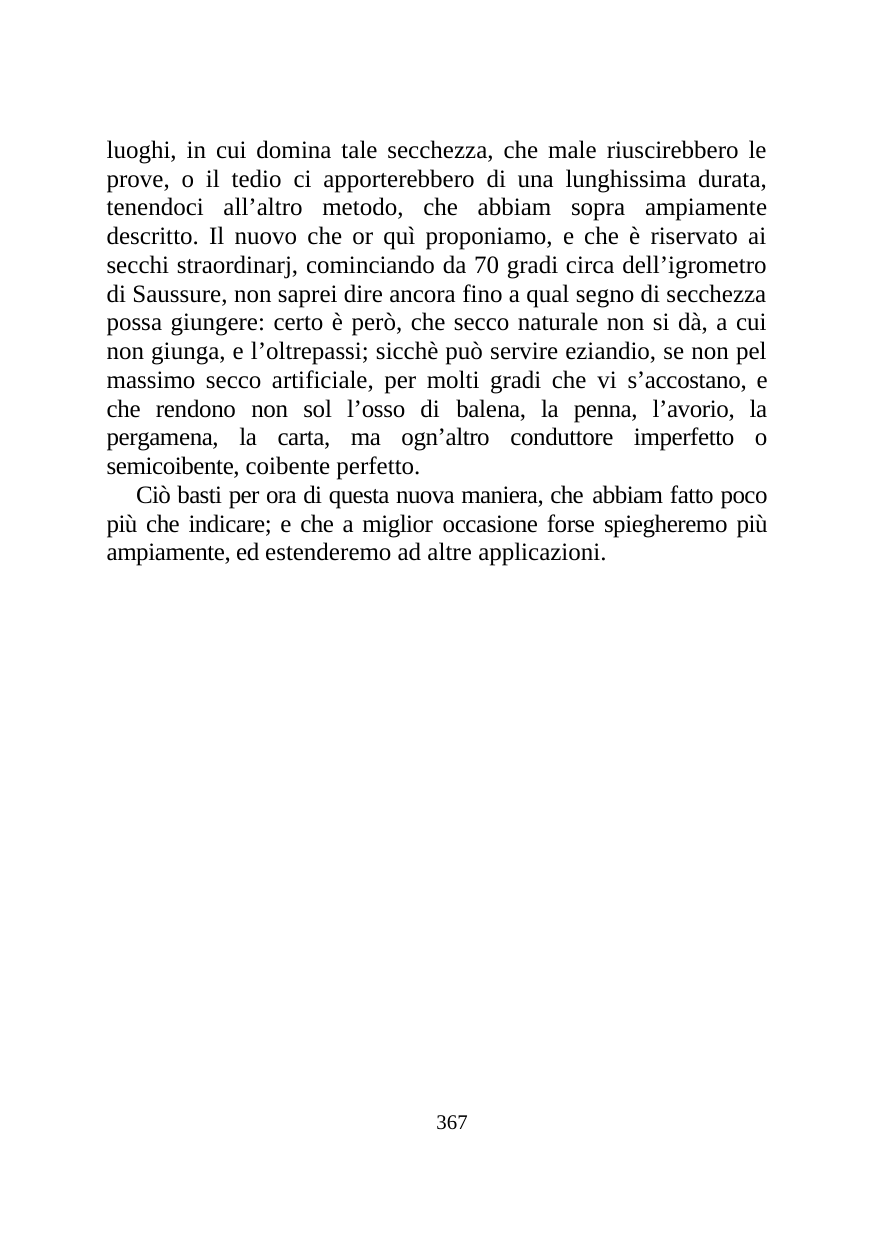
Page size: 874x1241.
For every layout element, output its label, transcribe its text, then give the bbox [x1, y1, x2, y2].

text Ciò basti per ora di questa nuova maniera, che abbiam fatto poco più che indicare; e che a miglior occasione forse spiegheremo più ampiamente, ed estenderemo ad altre applicazioni. [106, 480, 768, 566]
text luoghi, in cui domina tale secchezza, che male riuscirebbero le prove, o il tedio ci apporterebbero di una lunghissima durata, tenendoci all’altro metodo, che abbiam sopra ampiamente descritto. Il nuovo che or quì proponiamo, e che è riservato ai secchi straordinarj, cominciando da 70 gradi circa dell’igrometro di Saussure, non saprei dire ancora fino a qual segno di secchezza possa giungere: certo è però, che secco naturale non si dà, a cui non giunga, e l’oltrepassi; sicchè può servire eziandio, se non pel massimo secco artificiale, per molti gradi che vi s’accostano, e che rendono non sol l’osso di balena, la penna, l’avorio, la pergamena, la carta, ma ogn’altro conduttore imperfetto o semicoibente, coibente perfetto. [106, 135, 768, 480]
